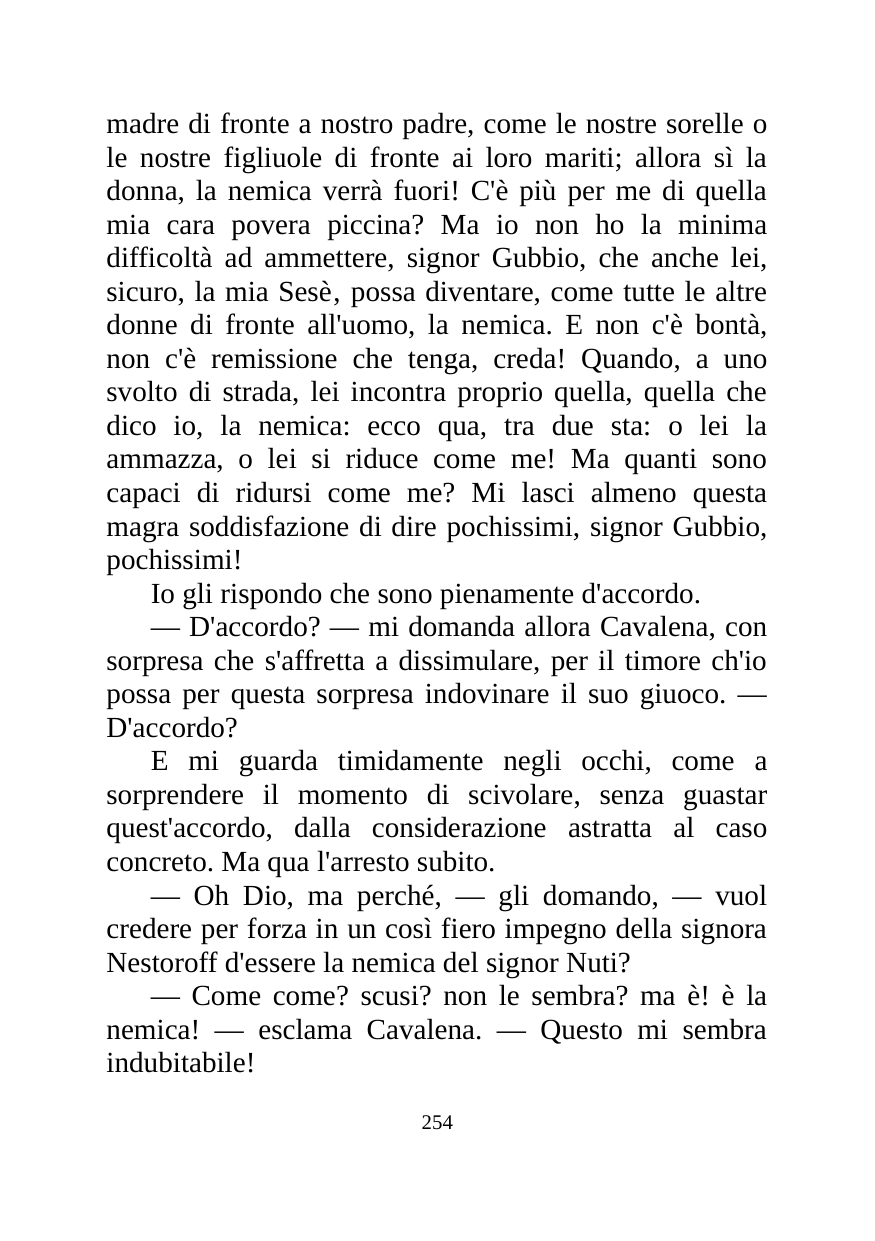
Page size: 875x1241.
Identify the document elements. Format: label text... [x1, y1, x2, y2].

text E mi guarda timidamente negli occhi, come a sorprendere il momento di scivolare, senza guastar quest'accordo, dalla considerazione astratta al caso concreto. Ma qua l'arresto subito. [106, 743, 768, 878]
text — D'accordo? — mi domanda allora Cavalena, con sorpresa che s'affretta a dissimulare, per il timore ch'io possa per questa sorpresa indovinare il suo giuoco. — D'accordo? [106, 609, 768, 743]
text madre di fronte a nostro padre, come le nostre sorelle o le nostre figliuole di fronte ai loro mariti; allora sì la donna, la nemica verrà fuori! C'è più per me di quella mia cara povera piccina? Ma io non ho la minima difficoltà ad ammettere, signor Gubbio, che anche lei, sicuro, la mia Sesè‚ possa diventare, come tutte le altre donne di fronte all'uomo, la nemica. E non c'è bontà, non c'è remissione che tenga, creda! Quando, a uno svolto di strada, lei incontra proprio quella, quella che dico io, la nemica: ecco qua, tra due sta: o lei la ammazza, o lei si riduce come me! Ma quanti sono capaci di ridursi come me? Mi lasci almeno questa magra soddisfazione di dire pochissimi, signor Gubbio, pochissimi! [106, 106, 768, 576]
text Io gli rispondo che sono pienamente d'accordo. [106, 576, 768, 609]
text — Come come? scusi? non le sembra? ma è! è la nemica! — esclama Cavalena. — Questo mi sembra indubitabile! [106, 978, 768, 1079]
text — Oh Dio, ma perché, — gli domando, — vuol credere per forza in un così fiero impegno della signora Nestoroff d'essere la nemica del signor Nuti? [106, 878, 768, 978]
